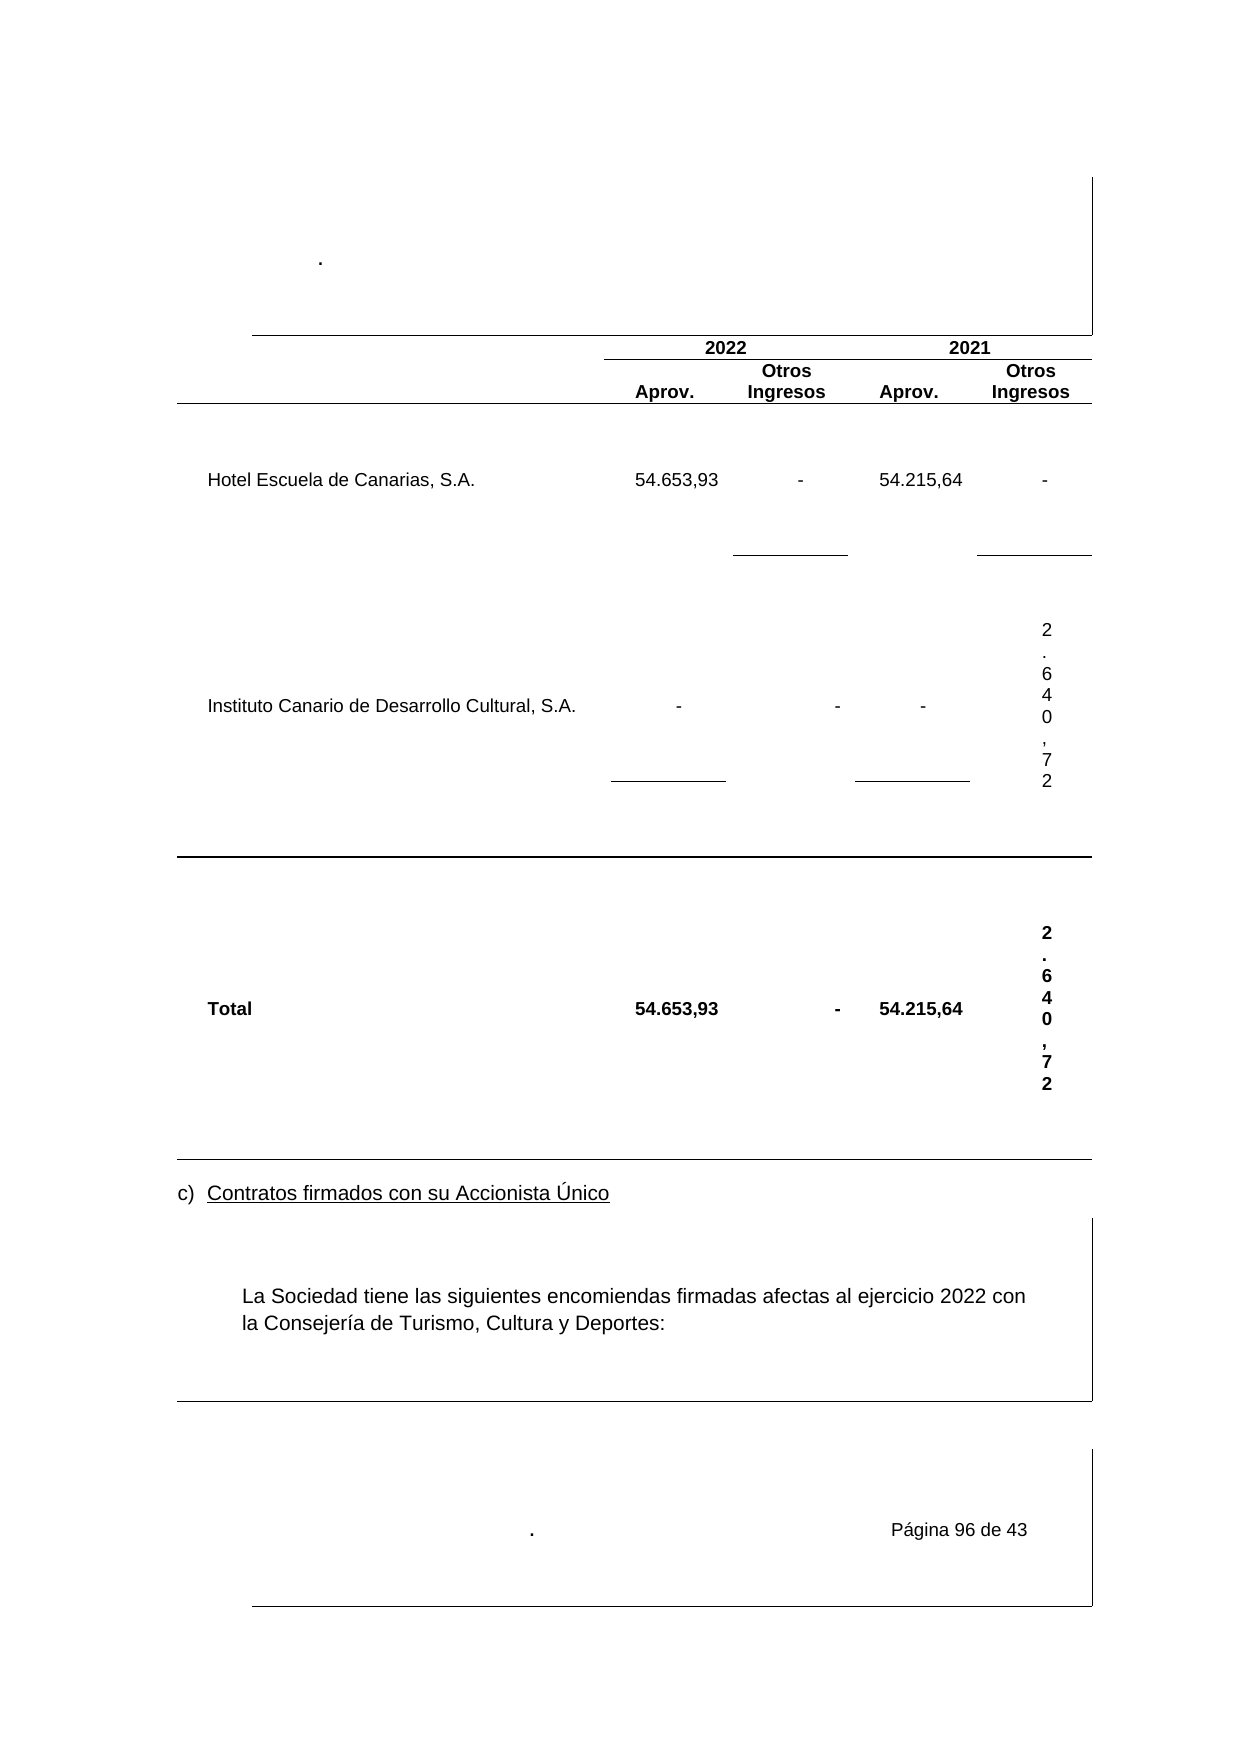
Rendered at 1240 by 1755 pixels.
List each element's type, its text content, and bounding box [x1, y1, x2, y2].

table_cell - [726, 555, 848, 856]
table_cell - [726, 404, 848, 555]
table_cell Instituto Canario de Desarrollo Cultural, S.A. [177, 555, 603, 856]
table_cell 54.215,64 [848, 404, 970, 555]
table_cell - [604, 555, 726, 856]
table_cell Otros Ingresos [726, 360, 848, 403]
table_cell - [726, 858, 848, 1159]
table_cell Otros Ingresos [970, 360, 1092, 403]
table_cell Total [177, 858, 603, 1159]
table_cell 2.640,72 [970, 858, 1092, 1159]
table_cell [177, 359, 603, 403]
text La Sociedad tiene las siguientes encomiendas firmadas afectas al ejercicio 2022 con la Consejería de Turismo, Cultura y Deportes: [177, 1217, 1092, 1401]
table_cell Aprov. [848, 360, 970, 403]
table_cell 54.653,93 [604, 404, 726, 555]
table_cell - [970, 404, 1092, 555]
table_cell 2022 [604, 336, 848, 359]
table_cell [177, 335, 603, 359]
table_cell 2021 [848, 336, 1092, 359]
table_cell Aprov. [604, 360, 726, 403]
table_cell 2.640,72 [970, 555, 1092, 856]
table_cell - [848, 555, 970, 856]
table_cell Hotel Escuela de Canarias, S.A. [177, 404, 603, 555]
table_cell 54.653,93 [604, 858, 726, 1159]
table_cell 54.215,64 [848, 858, 970, 1159]
list Contratos firmados con su Accionista Único [177, 1181, 1092, 1205]
